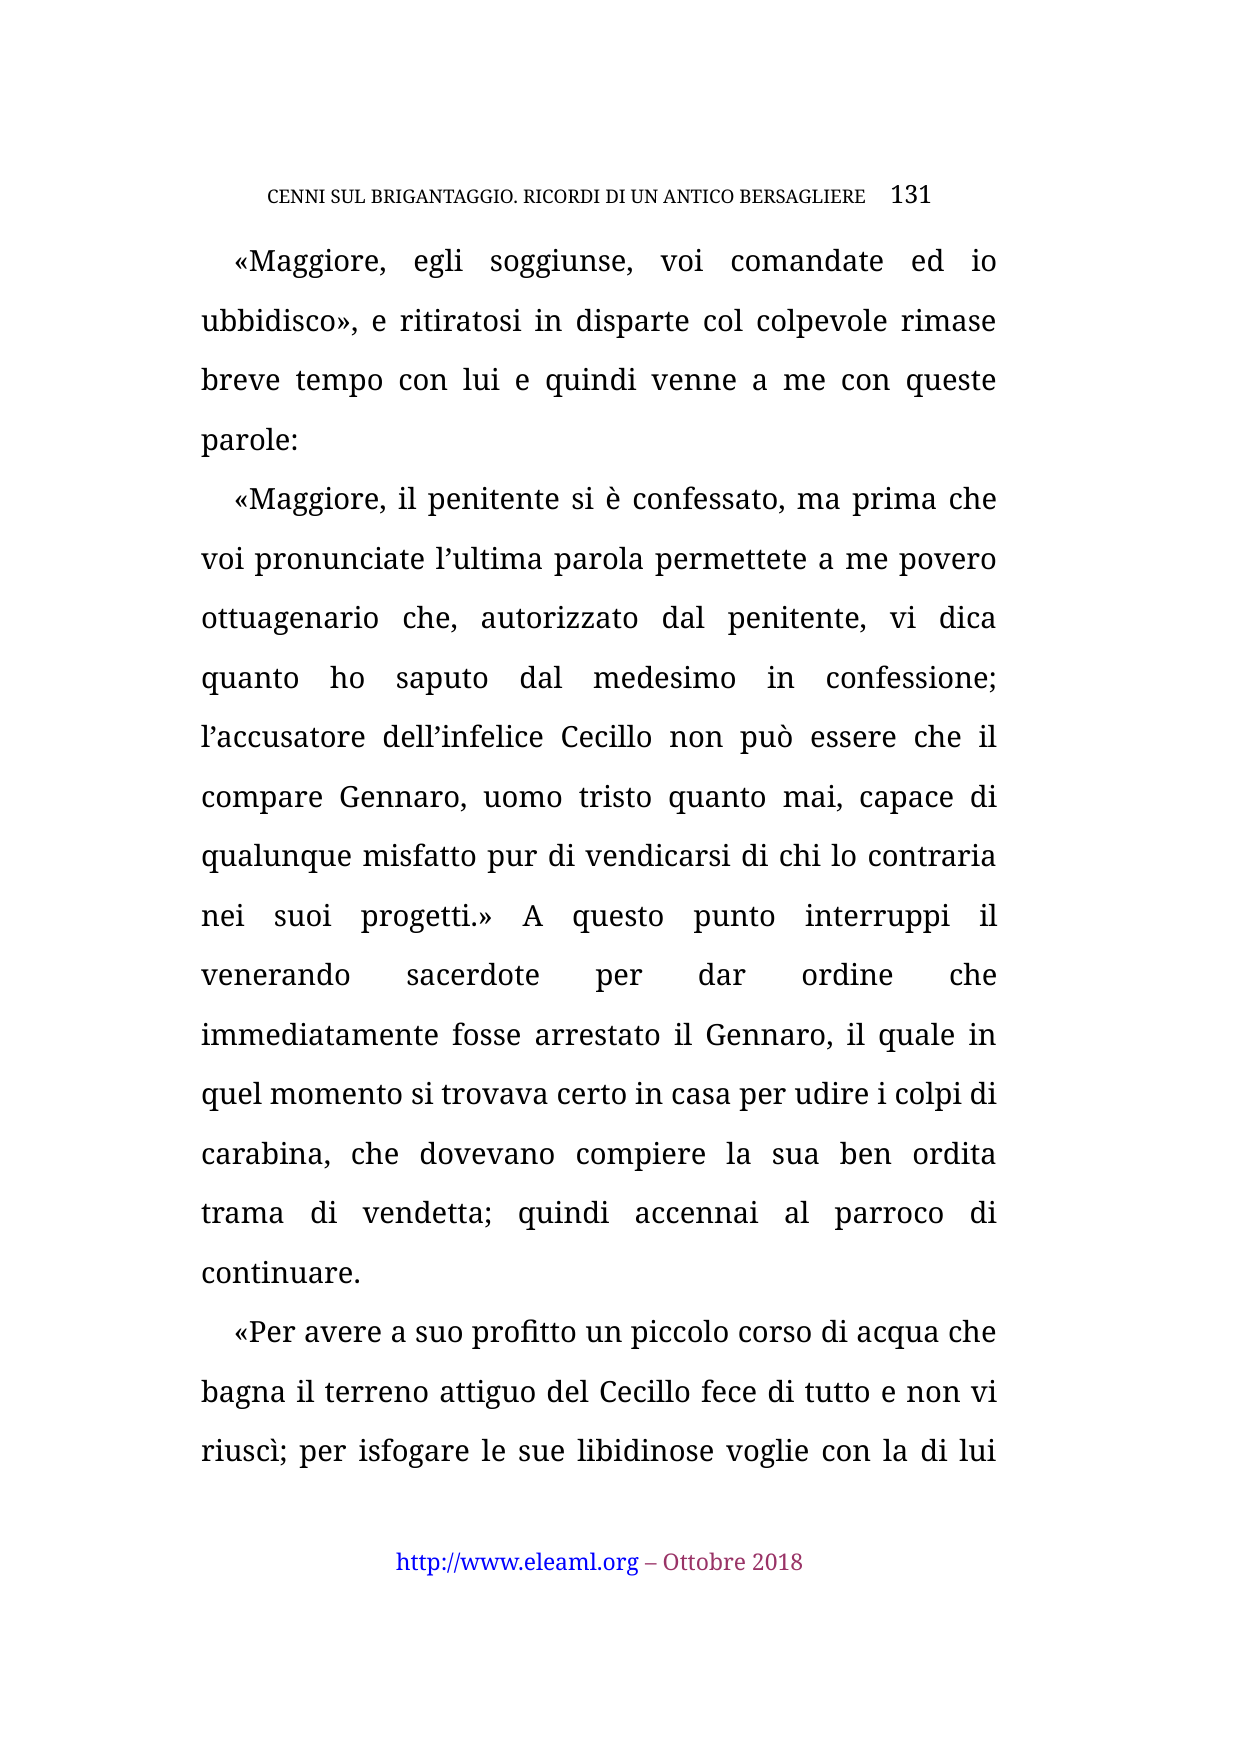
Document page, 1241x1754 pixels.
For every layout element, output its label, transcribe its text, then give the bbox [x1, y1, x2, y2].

text «Maggiore, egli soggiunse, voi comandate ed io ubbidisco», e ritiratosi in disparte col colpevole rimase breve tempo con lui e quindi venne a me con queste parole: [201, 241, 998, 459]
text «Maggiore, il penitente si è confessato, ma prima che voi pronunciate l’ultima parola permettete a me povero ottuagenario che, autorizzato dal penitente, vi dica quanto ho saputo dal medesimo in confessione; l’accusatore dell’infelice Cecillo non può essere che il compare Gennaro, uomo tristo quanto mai, capace di qualunque misfatto pur di vendicarsi di chi lo contraria nei suoi progetti.» A questo punto interruppi il venerando sacerdote per dar ordine che immediatamente fosse arrestato il Gennaro, il quale in quel momento si trovava certo in casa per udire i colpi di carabina, che dovevano compiere la sua ben ordita trama di vendetta; quindi accennai al parroco di continuare. [201, 479, 998, 1292]
text «Per avere a suo profitto un piccolo corso di acqua che bagna il terreno attiguo del Cecillo fece di tutto e non vi riuscì; per isfogare le sue libidinose voglie con la di lui [201, 1311, 998, 1470]
